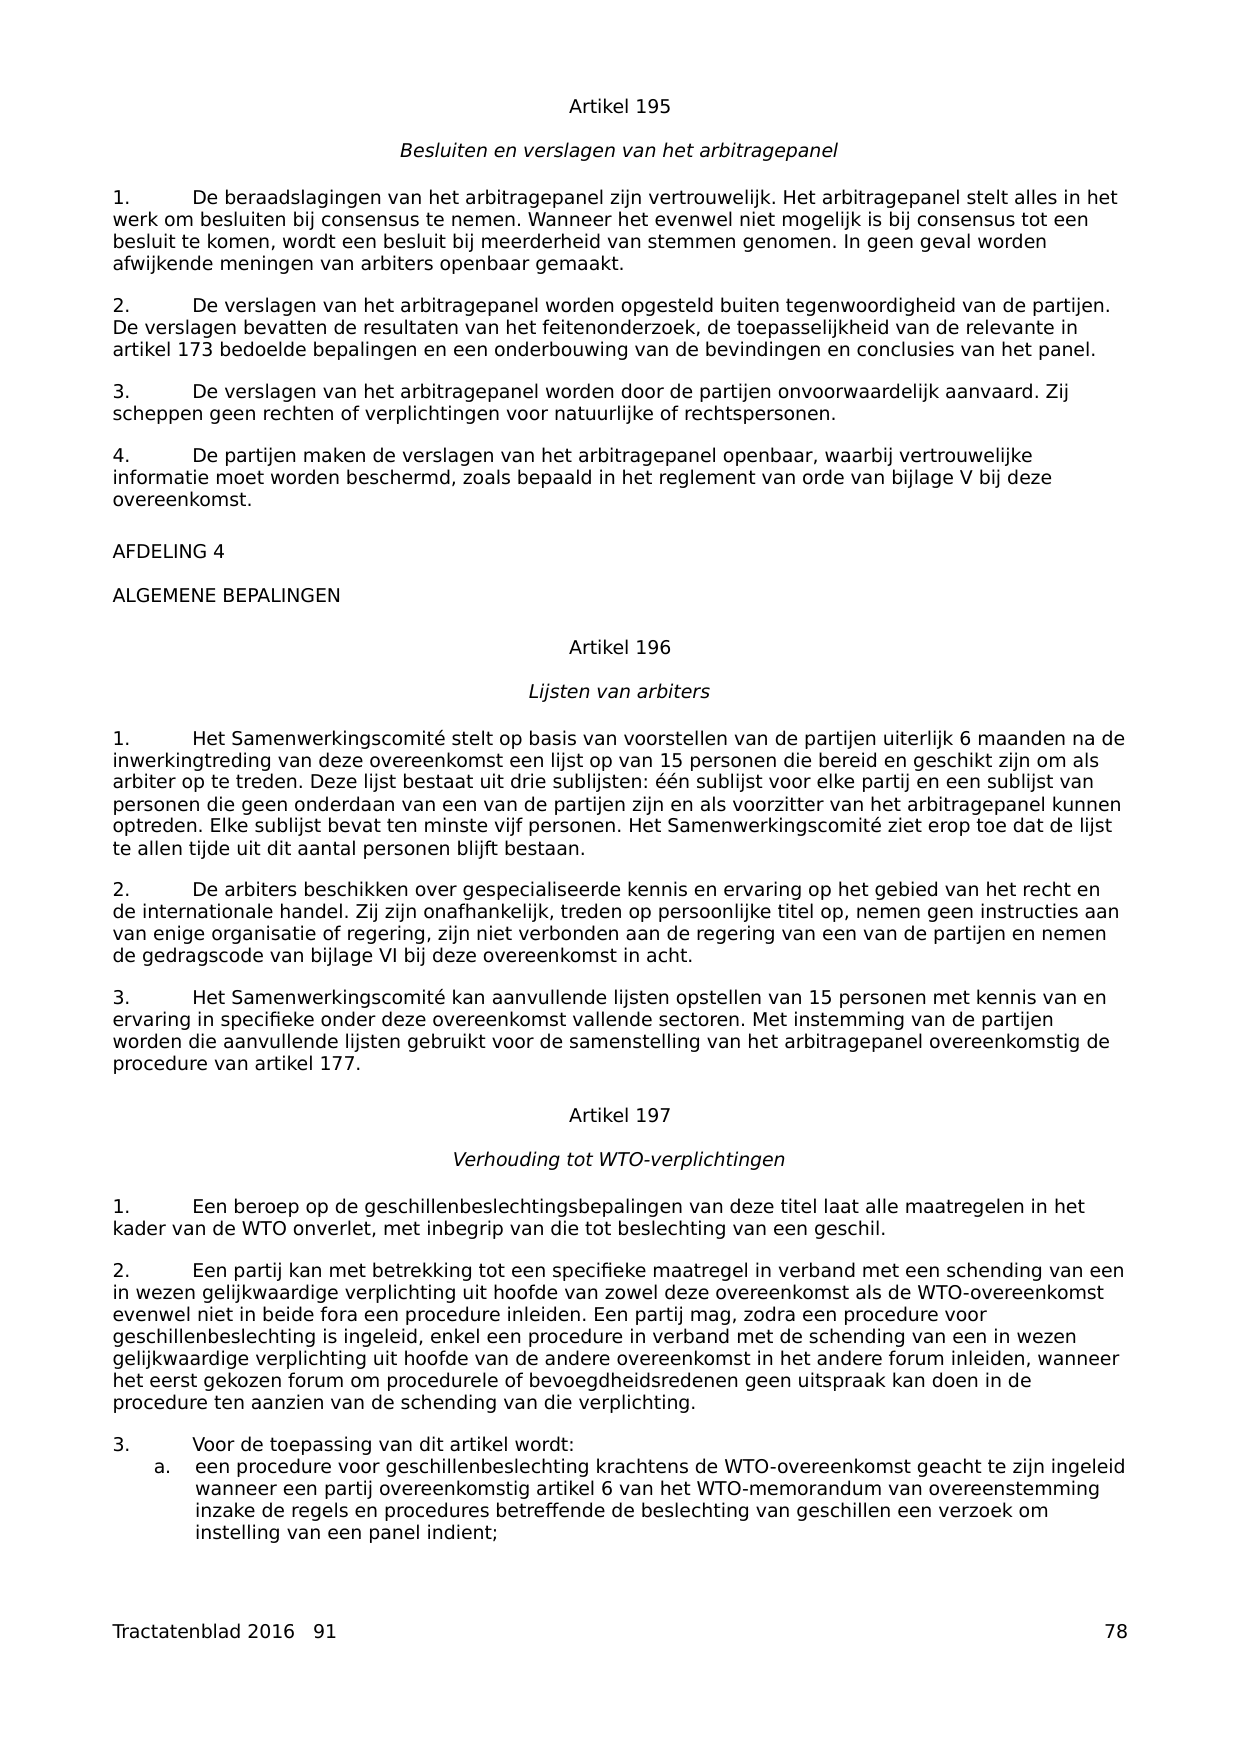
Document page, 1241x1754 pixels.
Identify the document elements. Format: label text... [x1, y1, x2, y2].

subtitle AFDELING 4 ALGEMENE BEPALINGEN [112, 541, 1128, 607]
text 3. Voor de toepassing van dit artikel wordt: [112, 1434, 1128, 1456]
text 1. Het Samenwerkingscomité stelt op basis van voorstellen van de partijen uiterlijk 6 maanden na de inwerkingtreding van deze overeenkomst een lijst op van 15 personen die bereid en geschikt zijn om als arbiter op te treden. Deze lijst bestaat uit drie sublijsten: één sublijst voor elke partij en een sublijst van personen die geen onderdaan van een van de partijen zijn en als voorzitter van het arbitragepanel kunnen optreden. Elke sublijst bevat ten minste vijf personen. Het Samenwerkingscomité ziet erop toe dat de lijst te allen tijde uit dit aantal personen blijft bestaan. [112, 727, 1128, 859]
text a. een procedure voor geschillenbeslechting krachtens de WTO-overeenkomst geacht te zijn ingeleid wanneer een partij overeenkomstig artikel 6 van het WTO-memorandum van overeenstemming inzake de regels en procedures betreffende de beslechting van geschillen een verzoek om instelling van een panel indient; [153, 1456, 1128, 1544]
text 2. De verslagen van het arbitragepanel worden opgesteld buiten tegenwoordigheid van de partijen. De verslagen bevatten de resultaten van het feitenonderzoek, de toepasselijkheid van de relevante in artikel 173 bedoelde bepalingen en een onderbouwing van de bevindingen en conclusies van het panel. [112, 295, 1128, 361]
text 2. De arbiters beschikken over gespecialiseerde kennis en ervaring op het gebied van het recht en de internationale handel. Zij zijn onafhankelijk, treden op persoonlijke titel op, nemen geen instructies aan van enige organisatie of regering, zijn niet verbonden aan de regering van een van de partijen en nemen de gedragscode van bijlage VI bij deze overeenkomst in acht. [112, 879, 1128, 967]
text 1. De beraadslagingen van het arbitragepanel zijn vertrouwelijk. Het arbitragepanel stelt alles in het werk om besluiten bij consensus te nemen. Wanneer het evenwel niet mogelijk is bij consensus tot een besluit te komen, wordt een besluit bij meerderheid van stemmen genomen. In geen geval worden afwijkende meningen van arbiters openbaar gemaakt. [112, 187, 1128, 275]
subtitle Artikel 195 Besluiten en verslagen van het arbitragepanel [112, 96, 1128, 162]
text 1. Een beroep op de geschillenbeslechtingsbepalingen van deze titel laat alle maatregelen in het kader van de WTO onverlet, met inbegrip van die tot beslechting van een geschil. [112, 1196, 1128, 1240]
text 3. De verslagen van het arbitragepanel worden door de partijen onvoorwaardelijk aanvaard. Zij scheppen geen rechten of verplichtingen voor natuurlijke of rechtspersonen. [112, 381, 1128, 425]
subtitle Artikel 196 Lijsten van arbiters [112, 637, 1128, 702]
subtitle Artikel 197 Verhouding tot WTO-verplichtingen [112, 1105, 1128, 1171]
text 2. Een partij kan met betrekking tot een specifieke maatregel in verband met een schending van een in wezen gelijkwaardige verplichting uit hoofde van zowel deze overeenkomst als de WTO-overeenkomst evenwel niet in beide fora een procedure inleiden. Een partij mag, zodra een procedure voor geschillenbeslechting is ingeleid, enkel een procedure in verband met de schending van een in wezen gelijkwaardige verplichting uit hoofde van de andere overeenkomst in het andere forum inleiden, wanneer het eerst gekozen forum om procedurele of bevoegdheidsredenen geen uitspraak kan doen in de procedure ten aanzien van de schending van die verplichting. [112, 1260, 1128, 1414]
text 3. Het Samenwerkingscomité kan aanvullende lijsten opstellen van 15 personen met kennis van en ervaring in specifieke onder deze overeenkomst vallende sectoren. Met instemming van de partijen worden die aanvullende lijsten gebruikt voor de samenstelling van het arbitragepanel overeenkomstig de procedure van artikel 177. [112, 987, 1128, 1075]
text 4. De partijen maken de verslagen van het arbitragepanel openbaar, waarbij vertrouwelijke informatie moet worden beschermd, zoals bepaald in het reglement van orde van bijlage V bij deze overeenkomst. [112, 445, 1128, 511]
